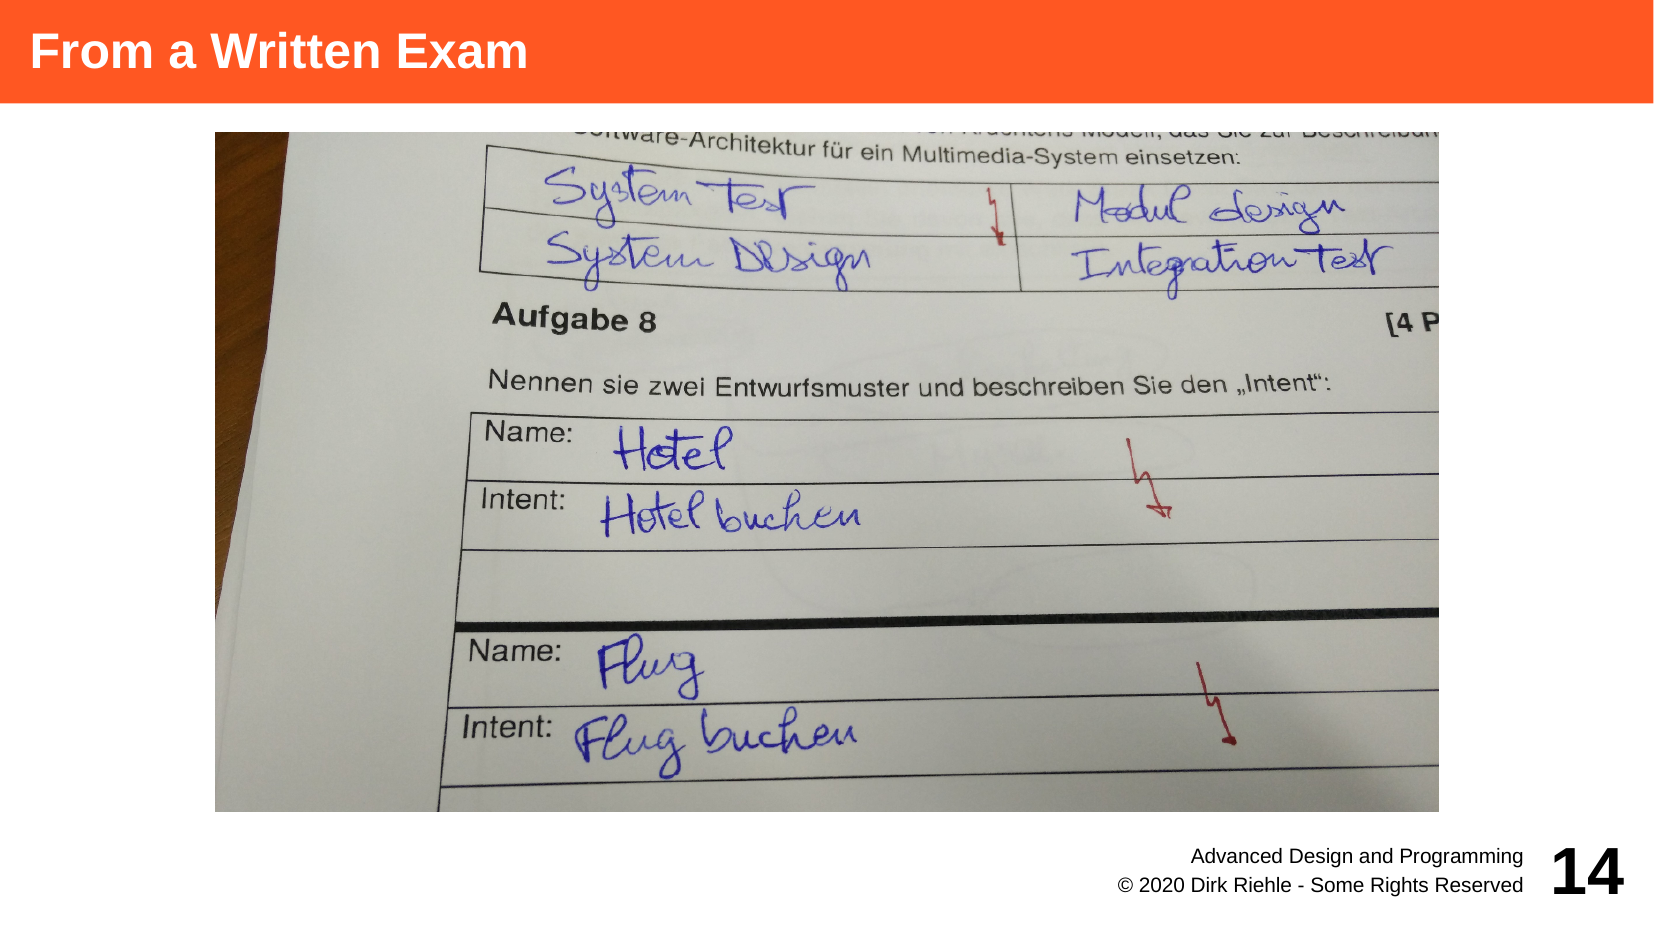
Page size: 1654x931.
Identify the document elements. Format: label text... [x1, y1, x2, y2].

title From a Written Exam [0, 0, 1654, 104]
picture [215, 132, 1439, 813]
